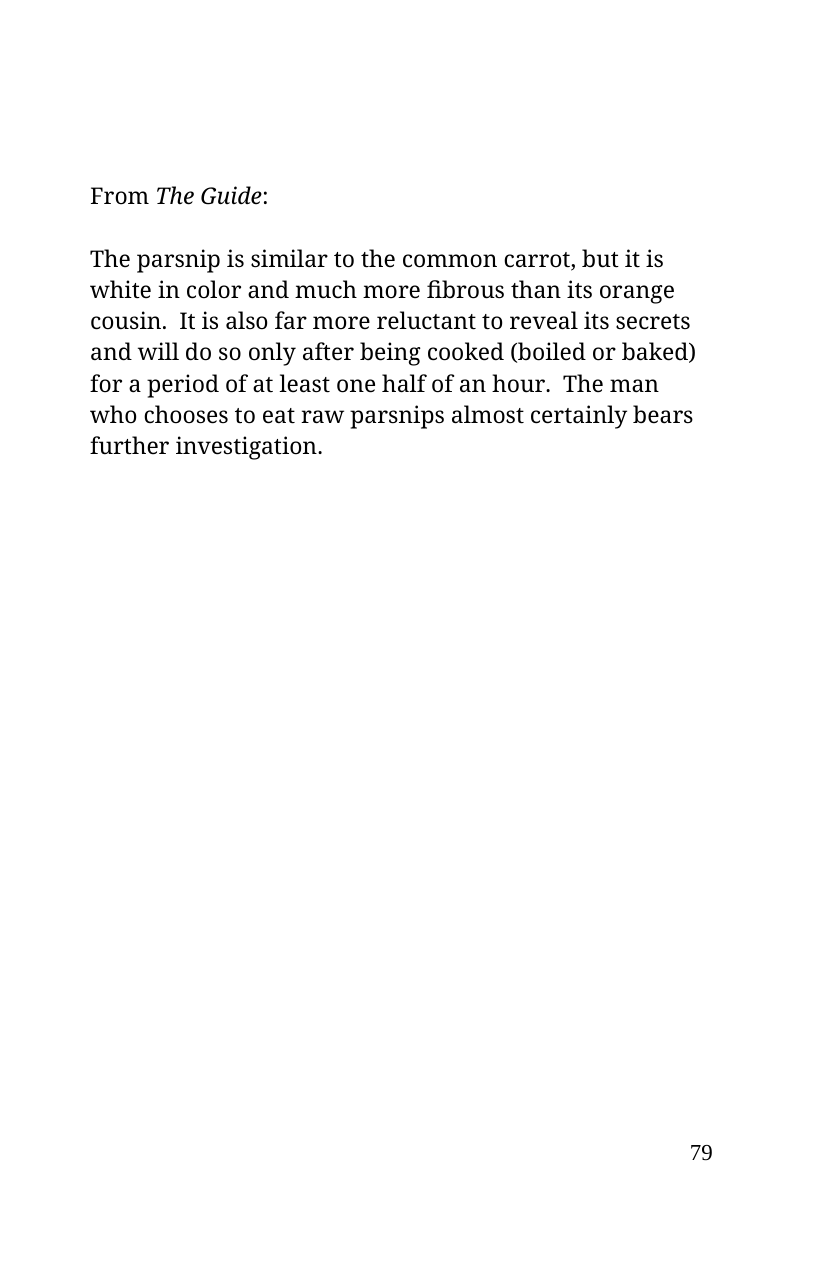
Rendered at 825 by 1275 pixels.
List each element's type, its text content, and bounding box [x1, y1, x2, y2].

text From The Guide: [90, 180, 712, 211]
text The parsnip is similar to the common carrot, but it is white in color and much more fibrous than its orange cousin. It is also far more reluctant to reveal its secrets and will do so only after being cooked (boiled or baked) for a period of at least one half of an hour. The man who chooses to eat raw parsnips almost certainly bears further investigation. [90, 242, 712, 461]
